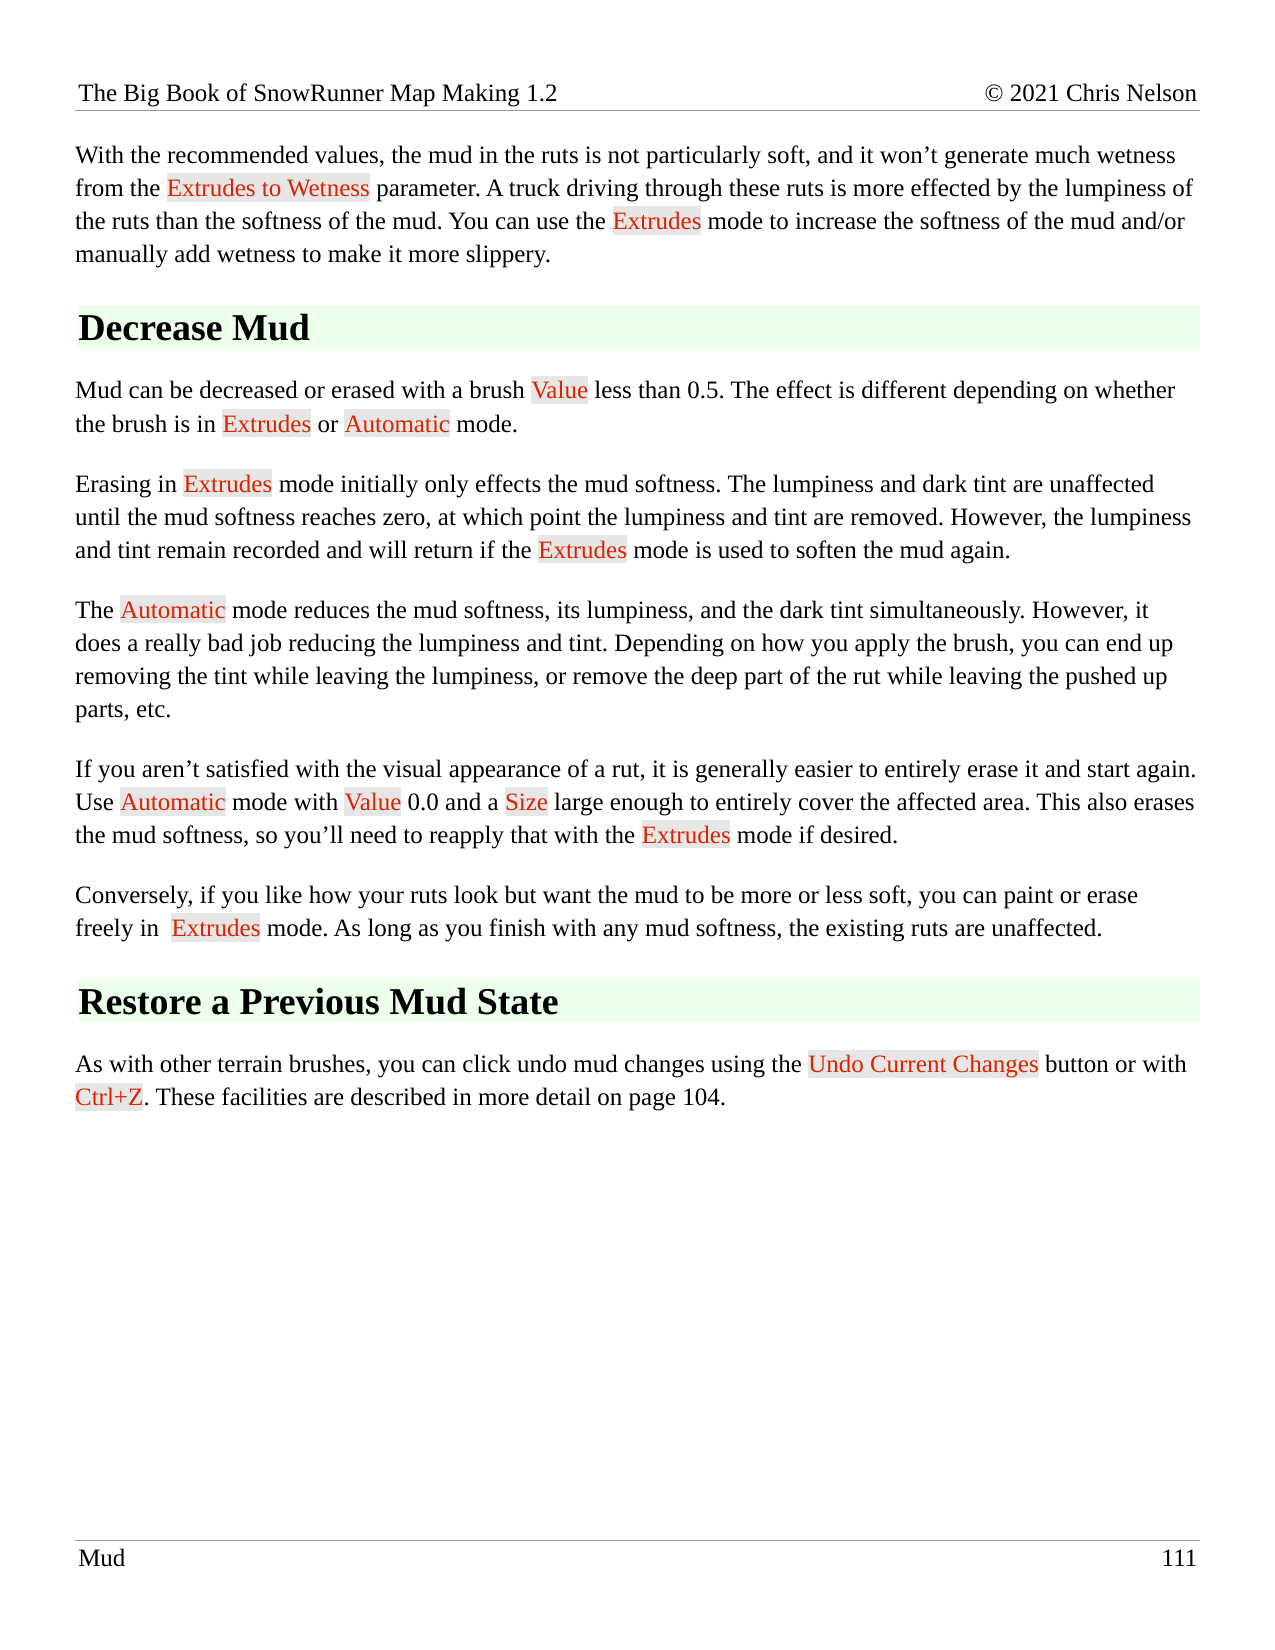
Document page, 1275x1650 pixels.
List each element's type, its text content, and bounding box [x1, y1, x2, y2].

subtitle Decrease Mud [78, 305, 1200, 349]
text The Automatic mode reduces the mud softness, its lumpiness, and the dark tint simultaneously. However, it does a really bad job reducing the lumpiness and tint. Depending on how you apply the brush, you can end up removing the tint while leaving the lumpiness, or remove the deep part of the rut while leaving the pushed up parts, etc. [75, 595, 1200, 722]
text With the recommended values, the mud in the ruts is not particularly soft, and it won’t generate much wetness from the Extrudes to Wetness parameter. A truck driving through these ruts is more effected by the lumpiness of the ruts than the softness of the mud. You can use the Extrudes mode to increase the softness of the mud and/or manually add wetness to make it more slippery. [75, 140, 1200, 268]
subtitle Restore a Previous Mud State [78, 979, 1200, 1022]
text Conversely, if you like how your ruts look but want the mud to be more or less soft, you can paint or erase freely in Extrudes mode. As long as you finish with any mud softness, the existing ruts are unaffected. [75, 880, 1200, 942]
text Mud can be decreased or erased with a brush Value less than 0.5. The effect is different depending on whether the brush is in Extrudes or Automatic mode. [75, 376, 1200, 437]
text As with other terrain brushes, you can click undo mud changes using the Undo Current Changes button or with Ctrl+Z. These facilities are described in more detail on page 104. [75, 1049, 1200, 1111]
text If you aren’t satisfied with the visual appearance of a rut, it is generally easier to entirely erase it and start again. Use Automatic mode with Value 0.0 and a Size large enough to entirely cover the affected area. This also erases the mud softness, so you’ll need to reapply that with the Extrudes mode if desired. [75, 754, 1200, 848]
text Erasing in Extrudes mode initially only effects the mud softness. The lumpiness and dark tint are unaffected until the mud softness reaches zero, at which point the lumpiness and tint are removed. However, the lumpiness and tint remain recorded and will return if the Extrudes mode is used to soften the mud again. [75, 469, 1200, 563]
